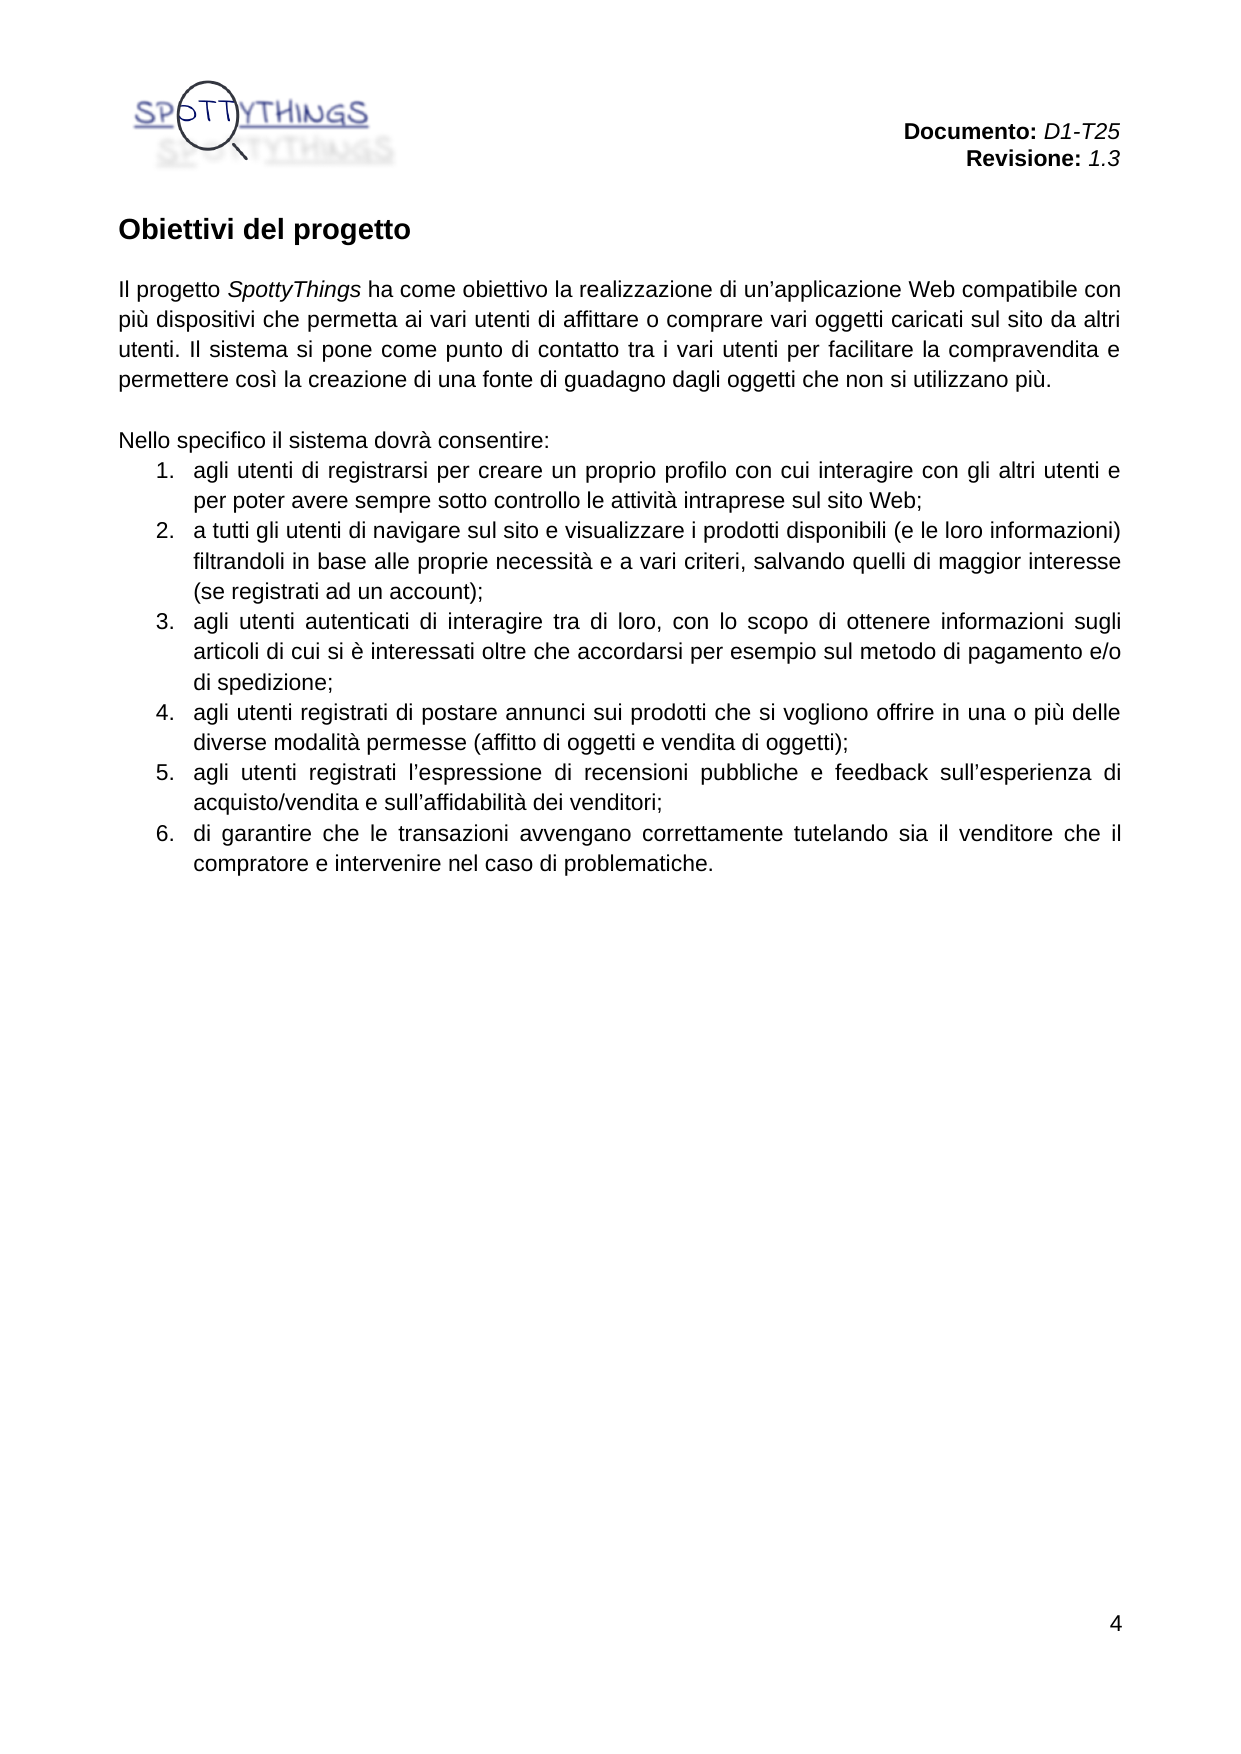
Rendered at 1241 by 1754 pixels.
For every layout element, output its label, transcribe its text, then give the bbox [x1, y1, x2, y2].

list a tutti gli utenti di navigare sul sito e visualizzare i prodotti disponibili (e le loro informazioni) filtrandoli in base alle proprie necessità e a vari criteri, salvando quelli di maggior interesse (se registrati ad un account); [156, 517, 1122, 604]
picture [123, 73, 399, 187]
list agli utenti di registrarsi per creare un proprio profilo con cui interagire con gli altri utenti e per poter avere sempre sotto controllo le attività intraprese sul sito Web; [156, 457, 1122, 514]
list agli utenti autenticati di interagire tra di loro, con lo scopo di ottenere informazioni sugli articoli di cui si è interessati oltre che accordarsi per esempio sul metodo di pagamento e/o di spedizione; [156, 608, 1122, 695]
list agli utenti registrati di postare annunci sui prodotti che si vogliono offrire in una o più delle diverse modalità permesse (affitto di oggetti e vendita di oggetti); [156, 699, 1122, 755]
text Nello specifico il sistema dovrà consentire: [118, 427, 1122, 453]
list agli utenti registrati l’espressione di recensioni pubbliche e feedback sull’esperienza di acquisto/vendita e sull’affidabilità dei venditori; [156, 759, 1122, 816]
text Il progetto SpottyThings ha come obiettivo la realizzazione di un’applicazione Web compatibile con più dispositivi che permetta ai vari utenti di affittare o comprare vari oggetti caricati sul sito da altri utenti. Il sistema si pone come punto di contatto tra i vari utenti per facilitare la compravendita e permettere così la creazione di una fonte di guadagno dagli oggetti che non si utilizzano più. [118, 276, 1122, 393]
subtitle Obiettivi del progetto [118, 212, 1122, 246]
list di garantire che le transazioni avvengano correttamente tutelando sia il venditore che il compratore e intervenire nel caso di problematiche. [156, 819, 1122, 876]
